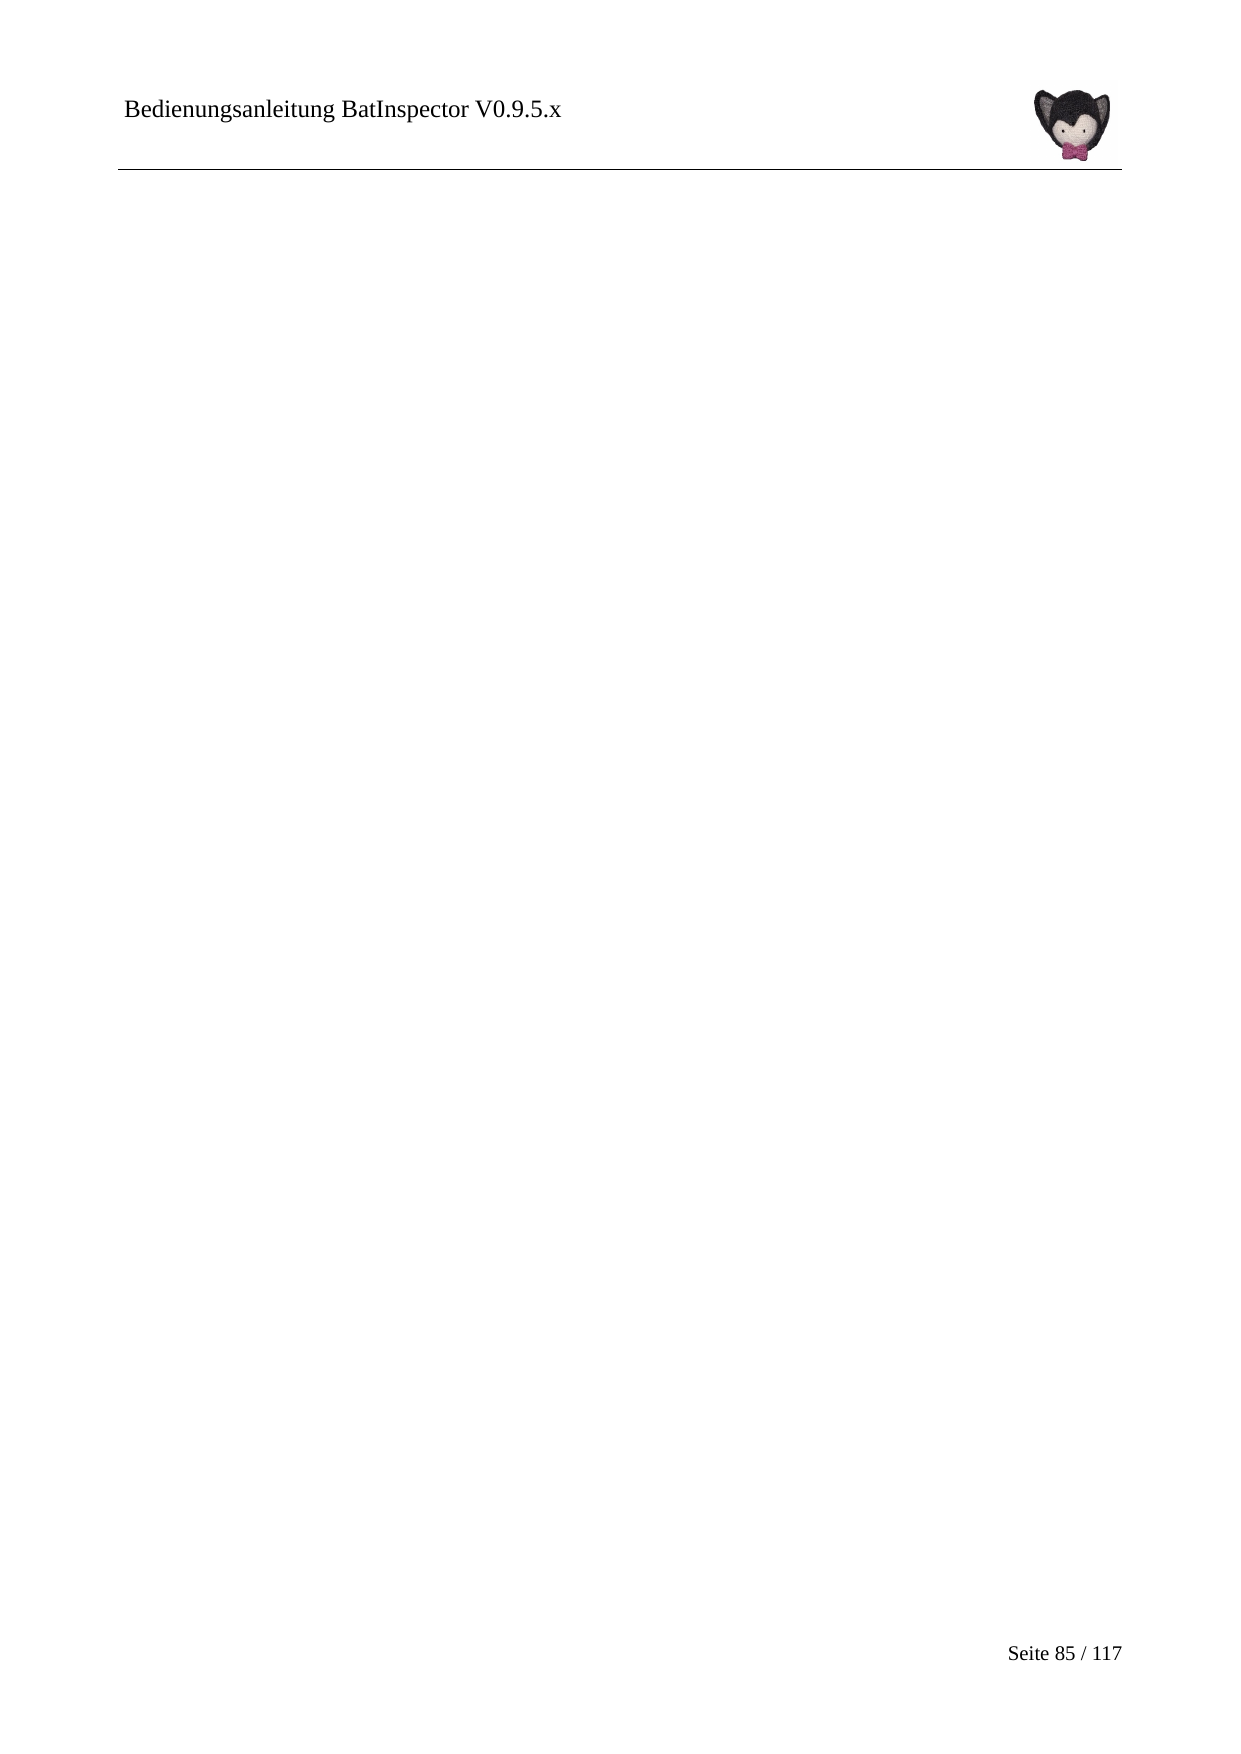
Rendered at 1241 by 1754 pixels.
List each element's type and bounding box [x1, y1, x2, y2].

picture [1030, 80, 1119, 169]
